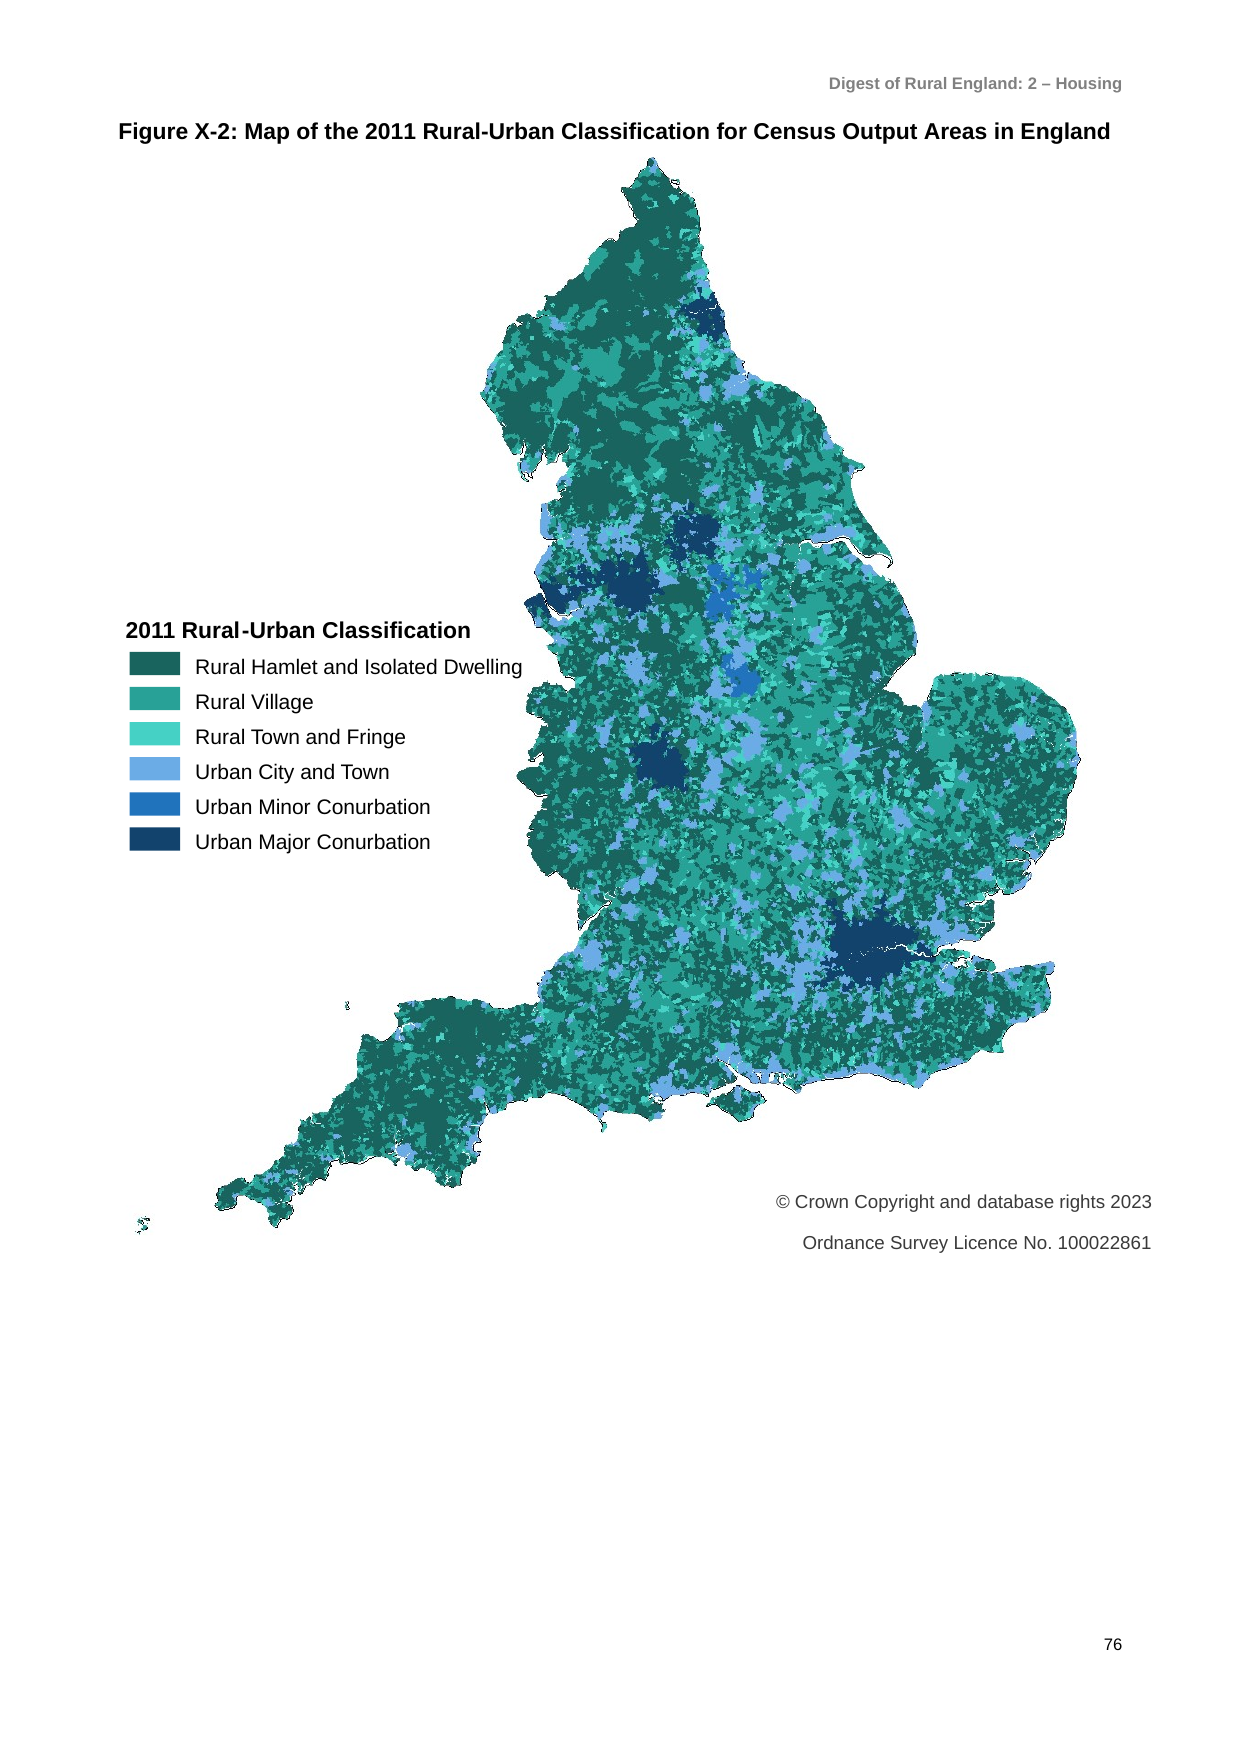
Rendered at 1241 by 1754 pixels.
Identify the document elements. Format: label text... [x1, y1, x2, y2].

text Figure X-2: Map of the 2011 Rural-Urban Classification for Census Output Areas in England [118, 118, 1122, 144]
